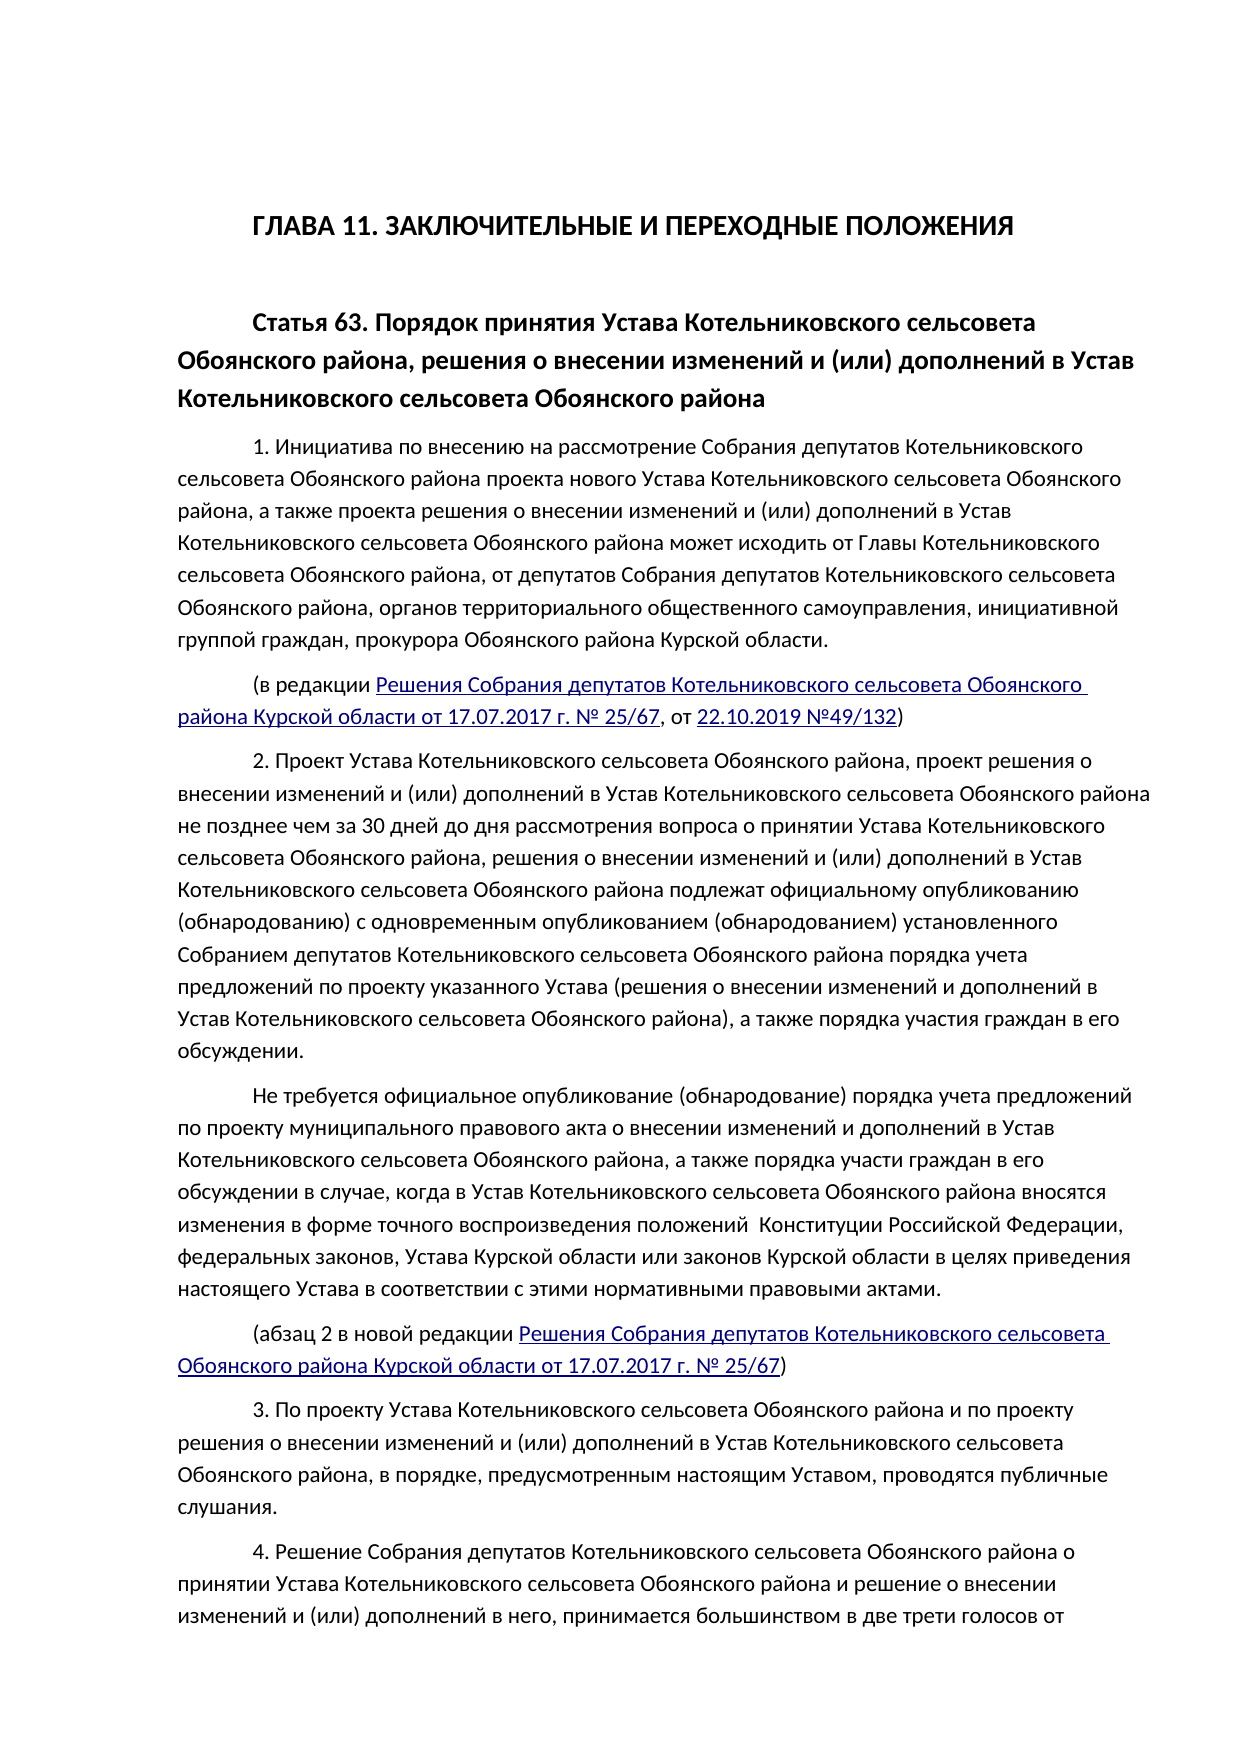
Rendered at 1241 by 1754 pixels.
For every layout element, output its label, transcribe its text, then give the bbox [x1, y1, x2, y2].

text 2. Проект Устава Котельниковского сельсовета Обоянского района, проект решения о внесении изменений и (или) дополнений в Устав Котельниковского сельсовета Обоянского района не позднее чем за 30 дней до дня рассмотрения вопроса о принятии Устава Котельниковского сельсовета Обоянского района, решения о внесении изменений и (или) дополнений в Устав Котельниковского сельсовета Обоянского района подлежат официальному опубликованию (обнародованию) с одновременным опубликованием (обнародованием) установленного Собранием депутатов Котельниковского сельсовета Обоянского района порядка учета предложений по проекту указанного Устава (решения о внесении изменений и дополнений в Устав Котельниковского сельсовета Обоянского района), а также порядка участия граждан в его обсуждении. [177, 747, 1152, 1064]
text (абзац 2 в новой редакции Решения Собрания депутатов Котельниковского сельсовета Обоянского района Курской области от 17.07.2017 г. № 25/67) [177, 1319, 1152, 1379]
text 1. Инициатива по внесению на рассмотрение Собрания депутатов Котельниковского сельсовета Обоянского района проекта нового Устава Котельниковского сельсовета Обоянского района, а также проекта решения о внесении изменений и (или) дополнений в Устав Котельниковского сельсовета Обоянского района может исходить от Главы Котельниковского сельсовета Обоянского района, от депутатов Собрания депутатов Котельниковского сельсовета Обоянского района, органов территориального общественного самоуправления, инициативной группой граждан, прокурора Обоянского района Курской области. [177, 432, 1152, 653]
text Не требуется официальное опубликование (обнародование) порядка учета предложений по проекту муниципального правового акта о внесении изменений и дополнений в Устав Котельниковского сельсовета Обоянского района, а также порядка участи граждан в его обсуждении в случае, когда в Устав Котельниковского сельсовета Обоянского района вносятся изменения в форме точного воспроизведения положений Конституции Российской Федерации, федеральных законов, Устава Курской области или законов Курской области в целях приведения настоящего Устава в соответствии с этими нормативными правовыми актами. [177, 1081, 1152, 1302]
text ГЛАВА 11. ЗАКЛЮЧИТЕЛЬНЫЕ И ПЕРЕХОДНЫЕ ПОЛОЖЕНИЯ [177, 207, 1152, 243]
text 3. По проекту Устава Котельниковского сельсовета Обоянского района и по проекту решения о внесении изменений и (или) дополнений в Устав Котельниковского сельсовета Обоянского района, в порядке, предусмотренным настоящим Уставом, проводятся публичные слушания. [177, 1396, 1152, 1520]
text Статья 63. Порядок принятия Устава Котельниковского сельсовета Обоянского района, решения о внесении изменений и (или) дополнений в Устав Котельниковского сельсовета Обоянского района [177, 306, 1152, 414]
text (в редакции Решения Собрания депутатов Котельниковского сельсовета Обоянского района Курской области от 17.07.2017 г. № 25/67, от 22.10.2019 №49/132) [177, 670, 1152, 730]
text 4. Решение Собрания депутатов Котельниковского сельсовета Обоянского района о принятии Устава Котельниковского сельсовета Обоянского района и решение о внесении изменений и (или) дополнений в него, принимается большинством в две трети голосов от [177, 1537, 1152, 1629]
